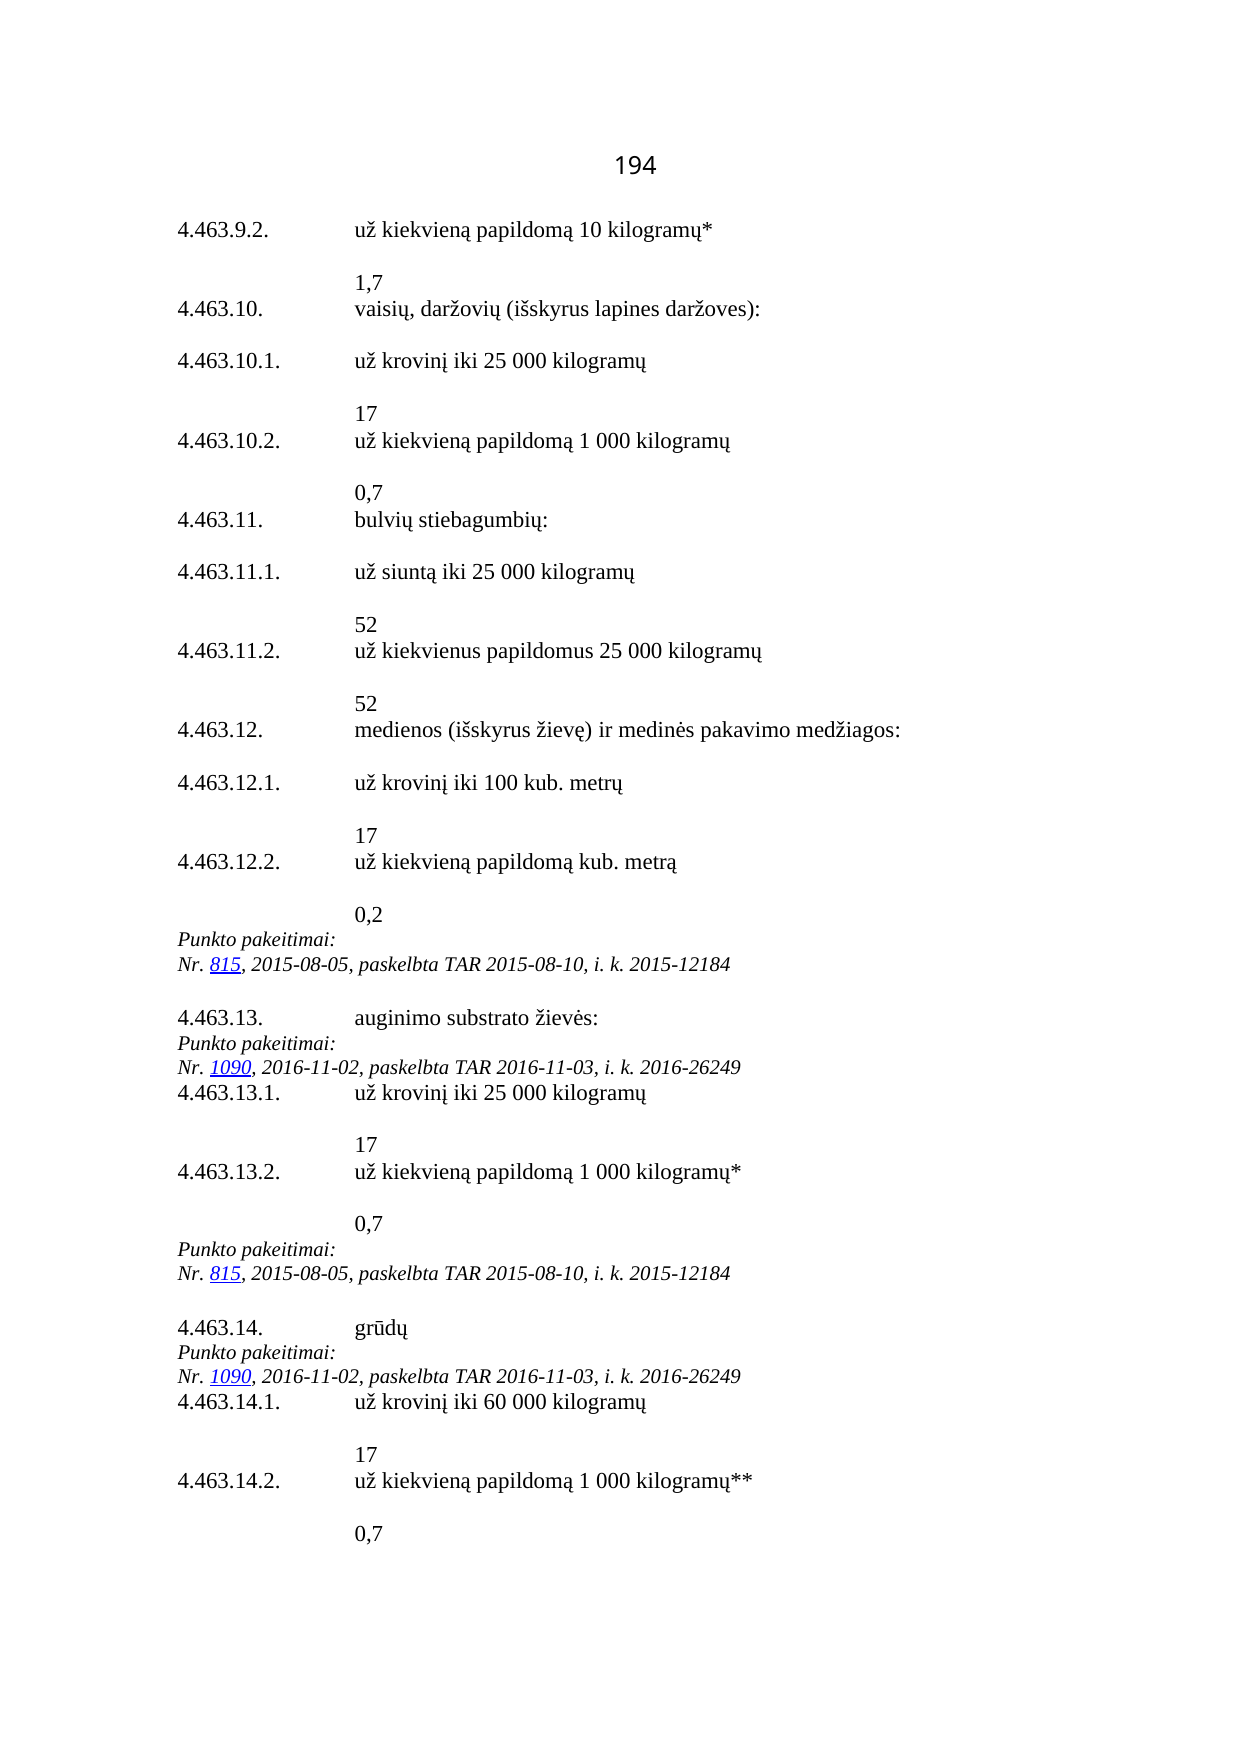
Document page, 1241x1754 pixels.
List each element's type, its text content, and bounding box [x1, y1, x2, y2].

text 4.463.13. auginimo substrato žievės: [177, 1004, 945, 1031]
text Nr. 1090, 2016-11-02, paskelbta TAR 2016-11-03, i. k. 2016-26249 [177, 1055, 1093, 1079]
text 4.463.12. medienos (išskyrus žievę) ir medinės pakavimo medžiagos: [177, 717, 945, 769]
text 4.463.13.1. už krovinį iki 25 000 kilogramų 17 [177, 1079, 945, 1158]
text 4.463.10.2. už kiekvieną papildomą 1 000 kilogramų 0,7 [177, 427, 945, 506]
text 4.463.12.2. už kiekvieną papildomą kub. metrą 0,2 [177, 848, 945, 927]
text Punkto pakeitimai: [177, 1340, 1093, 1364]
text 4.463.10. vaisių, daržovių (išskyrus lapines daržoves): [177, 295, 945, 348]
text 4.463.13.2. už kiekvieną papildomą 1 000 kilogramų* 0,7 [177, 1158, 945, 1237]
text 4.463.11. bulvių stiebagumbių: [177, 506, 945, 558]
text 4.463.11.2. už kiekvienus papildomus 25 000 kilogramų 52 [177, 637, 945, 717]
text Nr. 815, 2015-08-05, paskelbta TAR 2015-08-10, i. k. 2015-12184 [177, 951, 1093, 976]
text 4.463.14. grūdų [177, 1314, 945, 1340]
text 4.463.11.1. už siuntą iki 25 000 kilogramų 52 [177, 558, 945, 637]
text 4.463.12.1. už krovinį iki 100 kub. metrų 17 [177, 769, 945, 848]
text 4.463.9.2. už kiekvieną papildomą 10 kilogramų* 1,7 [177, 216, 945, 295]
text 4.463.10.1. už krovinį iki 25 000 kilogramų 17 [177, 348, 945, 427]
text Punkto pakeitimai: [177, 927, 1093, 951]
text Punkto pakeitimai: [177, 1237, 1093, 1261]
text 4.463.14.1. už krovinį iki 60 000 kilogramų 17 [177, 1388, 945, 1467]
text Nr. 1090, 2016-11-02, paskelbta TAR 2016-11-03, i. k. 2016-26249 [177, 1364, 1093, 1388]
text 4.463.14.2. už kiekvieną papildomą 1 000 kilogramų** 0,7 [177, 1467, 945, 1546]
text Punkto pakeitimai: [177, 1031, 1093, 1055]
text Nr. 815, 2015-08-05, paskelbta TAR 2015-08-10, i. k. 2015-12184 [177, 1261, 1093, 1285]
